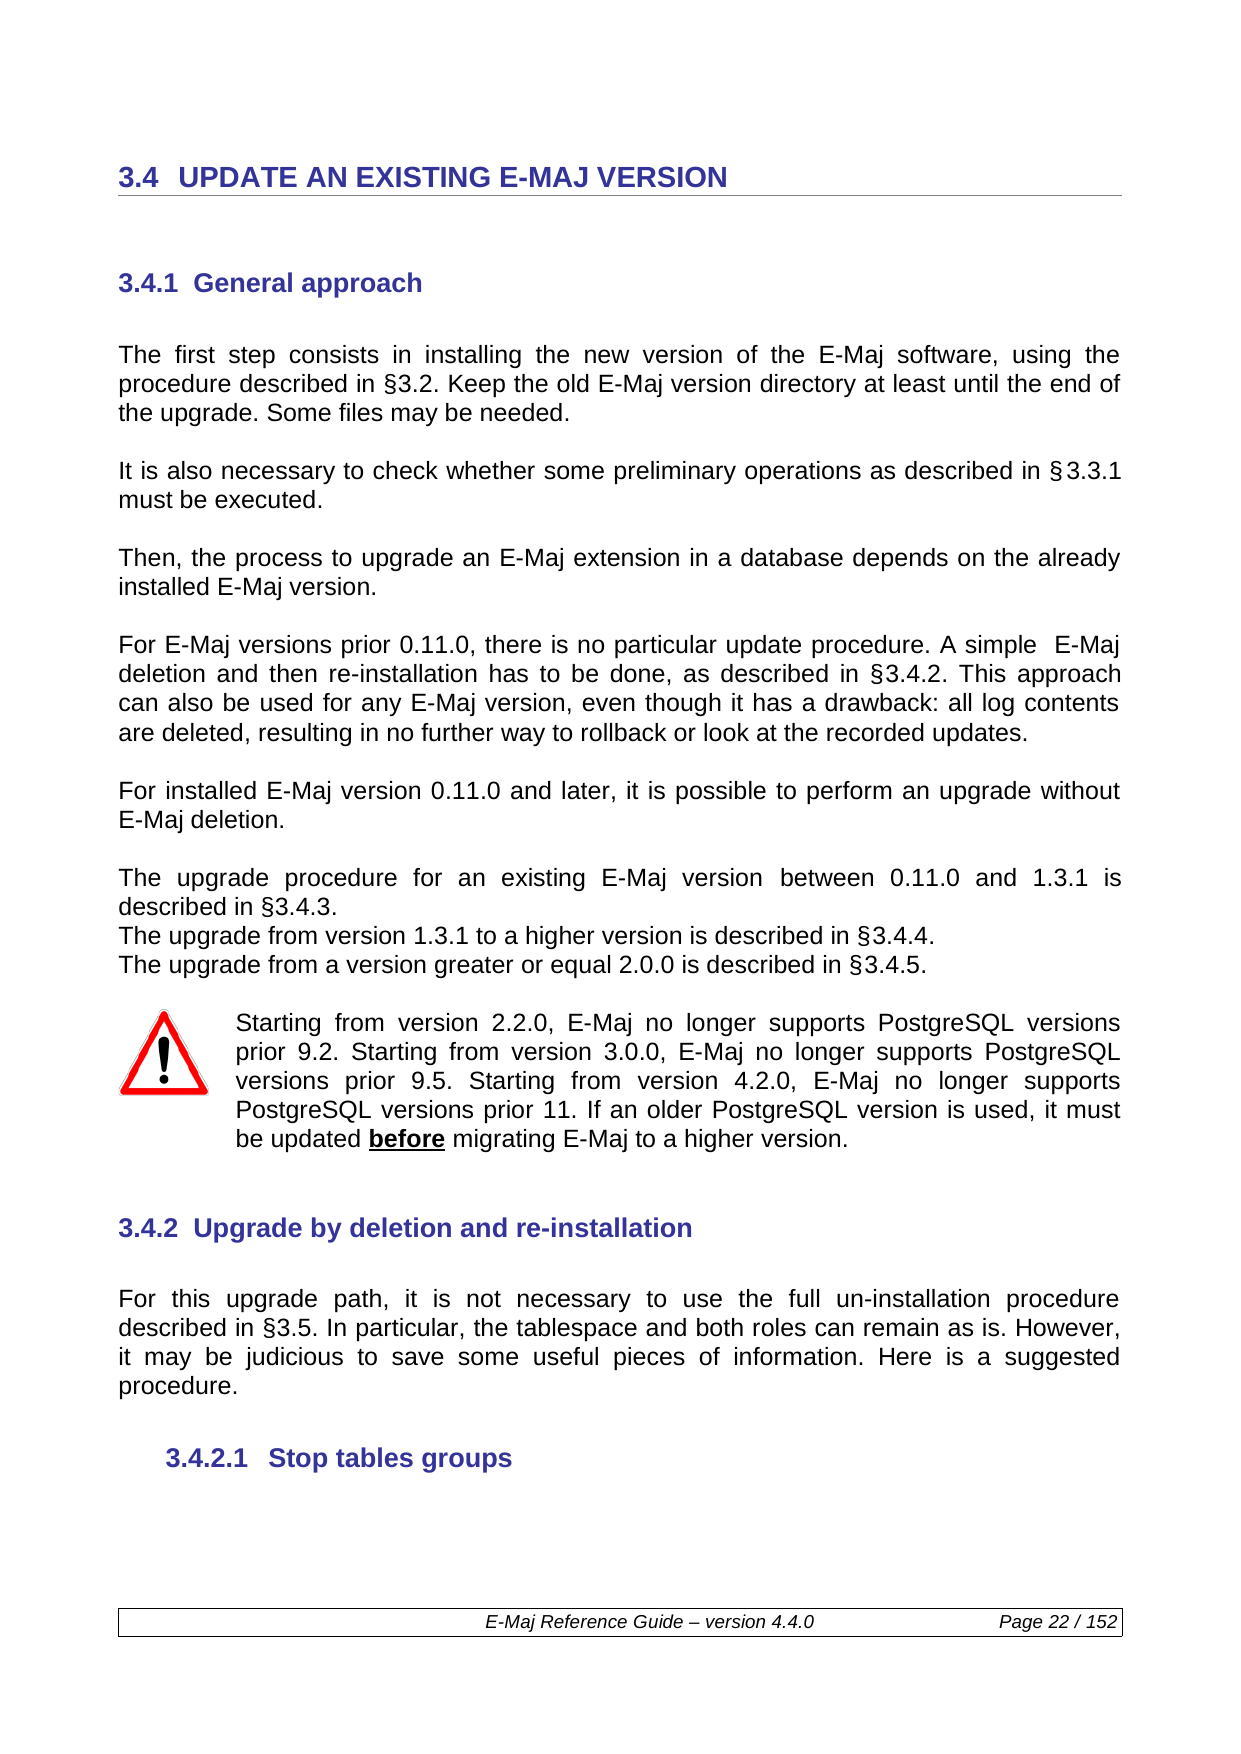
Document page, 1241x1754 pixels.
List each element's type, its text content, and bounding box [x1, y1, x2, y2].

subtitle Stop tables groups [165, 1442, 1122, 1473]
subtitle Update an existing E-Maj version [118, 160, 1122, 195]
text Starting from version 2.2.0, E-Maj no longer supports PostgreSQL versions prior 9.2. Starting from version 3.0.0, E-Maj no longer supports PostgreSQL versions prior 9.5. Starting from version 4.2.0, E-Maj no longer supports PostgreSQL versions prior 11. If an older PostgreSQL version is used, it must be updated before migrating E-Maj to a higher version. [235, 1008, 1122, 1153]
subtitle General approach [118, 267, 1122, 298]
text It is also necessary to check whether some preliminary operations as described in §3.3.1 must be executed. [118, 456, 1122, 514]
text The upgrade procedure for an existing E-Maj version between 0.11.0 and 1.3.1 is described in §3.4.3. [118, 863, 1122, 921]
text For this upgrade path, it is not necessary to use the full un-installation procedure described in §3.5. In particular, the tablespace and both roles can remain as is. However, it may be judicious to save some useful pieces of information. Here is a suggested procedure. [118, 1284, 1122, 1400]
subtitle Upgrade by deletion and re-installation [118, 1211, 1122, 1242]
text Then, the process to upgrade an E-Maj extension in a database depends on the already installed E-Maj version. [118, 543, 1122, 601]
text The upgrade from version 1.3.1 to a higher version is described in §3.4.4. [118, 921, 1122, 950]
text The upgrade from a version greater or equal 2.0.0 is described in §3.4.5. [118, 950, 1122, 979]
text The first step consists in installing the new version of the E-Maj software, using the procedure described in §3.2. Keep the old E-Maj version directory at least until the end of the upgrade. Some files may be needed. [118, 339, 1122, 427]
text For E-Maj versions prior 0.11.0, there is no particular update procedure. A simple E-Maj deletion and then re-installation has to be done, as described in §3.4.2. This approach can also be used for any E-Maj version, even though it has a drawback: all log contents are deleted, resulting in no further way to rollback or look at the recorded updates. [118, 630, 1122, 746]
picture [118, 1009, 209, 1096]
text For installed E-Maj version 0.11.0 and later, it is possible to perform an upgrade without E-Maj deletion. [118, 776, 1122, 834]
